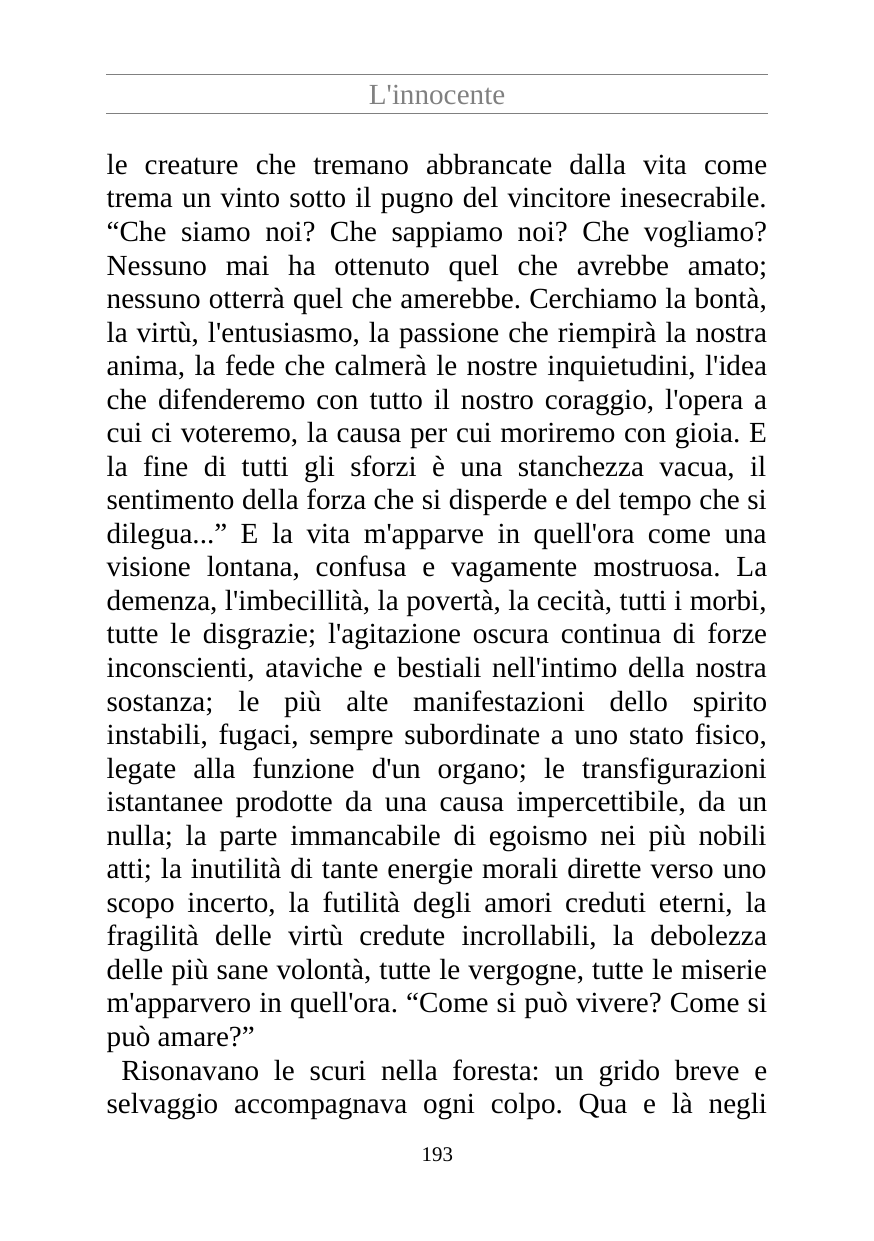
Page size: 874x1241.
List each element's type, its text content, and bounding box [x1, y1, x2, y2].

text le creature che tremano abbrancate dalla vita come trema un vinto sotto il pugno del vincitore inesecrabile. “Che siamo noi? Che sappiamo noi? Che vogliamo? Nessuno mai ha ottenuto quel che avrebbe amato; nessuno otterrà quel che amerebbe. Cerchiamo la bontà, la virtù, l'entusiasmo, la passione che riempirà la nostra anima, la fede che calmerà le nostre inquietudini, l'idea che difenderemo con tutto il nostro coraggio, l'opera a cui ci voteremo, la causa per cui moriremo con gioia. E la fine di tutti gli sforzi è una stanchezza vacua, il sentimento della forza che si disperde e del tempo che si dilegua...” E la vita m'apparve in quell'ora come una visione lontana, confusa e vagamente mostruosa. La demenza, l'imbecillità, la povertà, la cecità, tutti i morbi, tutte le disgrazie; l'agitazione oscura continua di forze inconscienti, ataviche e bestiali nell'intimo della nostra sostanza; le più alte manifestazioni dello spirito instabili, fugaci, sempre subordinate a uno stato fisico, legate alla funzione d'un organo; le transfigurazioni istantanee prodotte da una causa impercettibile, da un nulla; la parte immancabile di egoismo nei più nobili atti; la inutilità di tante energie morali dirette verso uno scopo incerto, la futilità degli amori creduti eterni, la fragilità delle virtù credute incrollabili, la debolezza delle più sane volontà, tutte le vergogne, tutte le miserie m'apparvero in quell'ora. “Come si può vivere? Come si può amare?” [106, 147, 768, 1053]
text Risonavano le scuri nella foresta: un grido breve e selvaggio accompagnava ogni colpo. Qua e là negli [106, 1053, 768, 1120]
